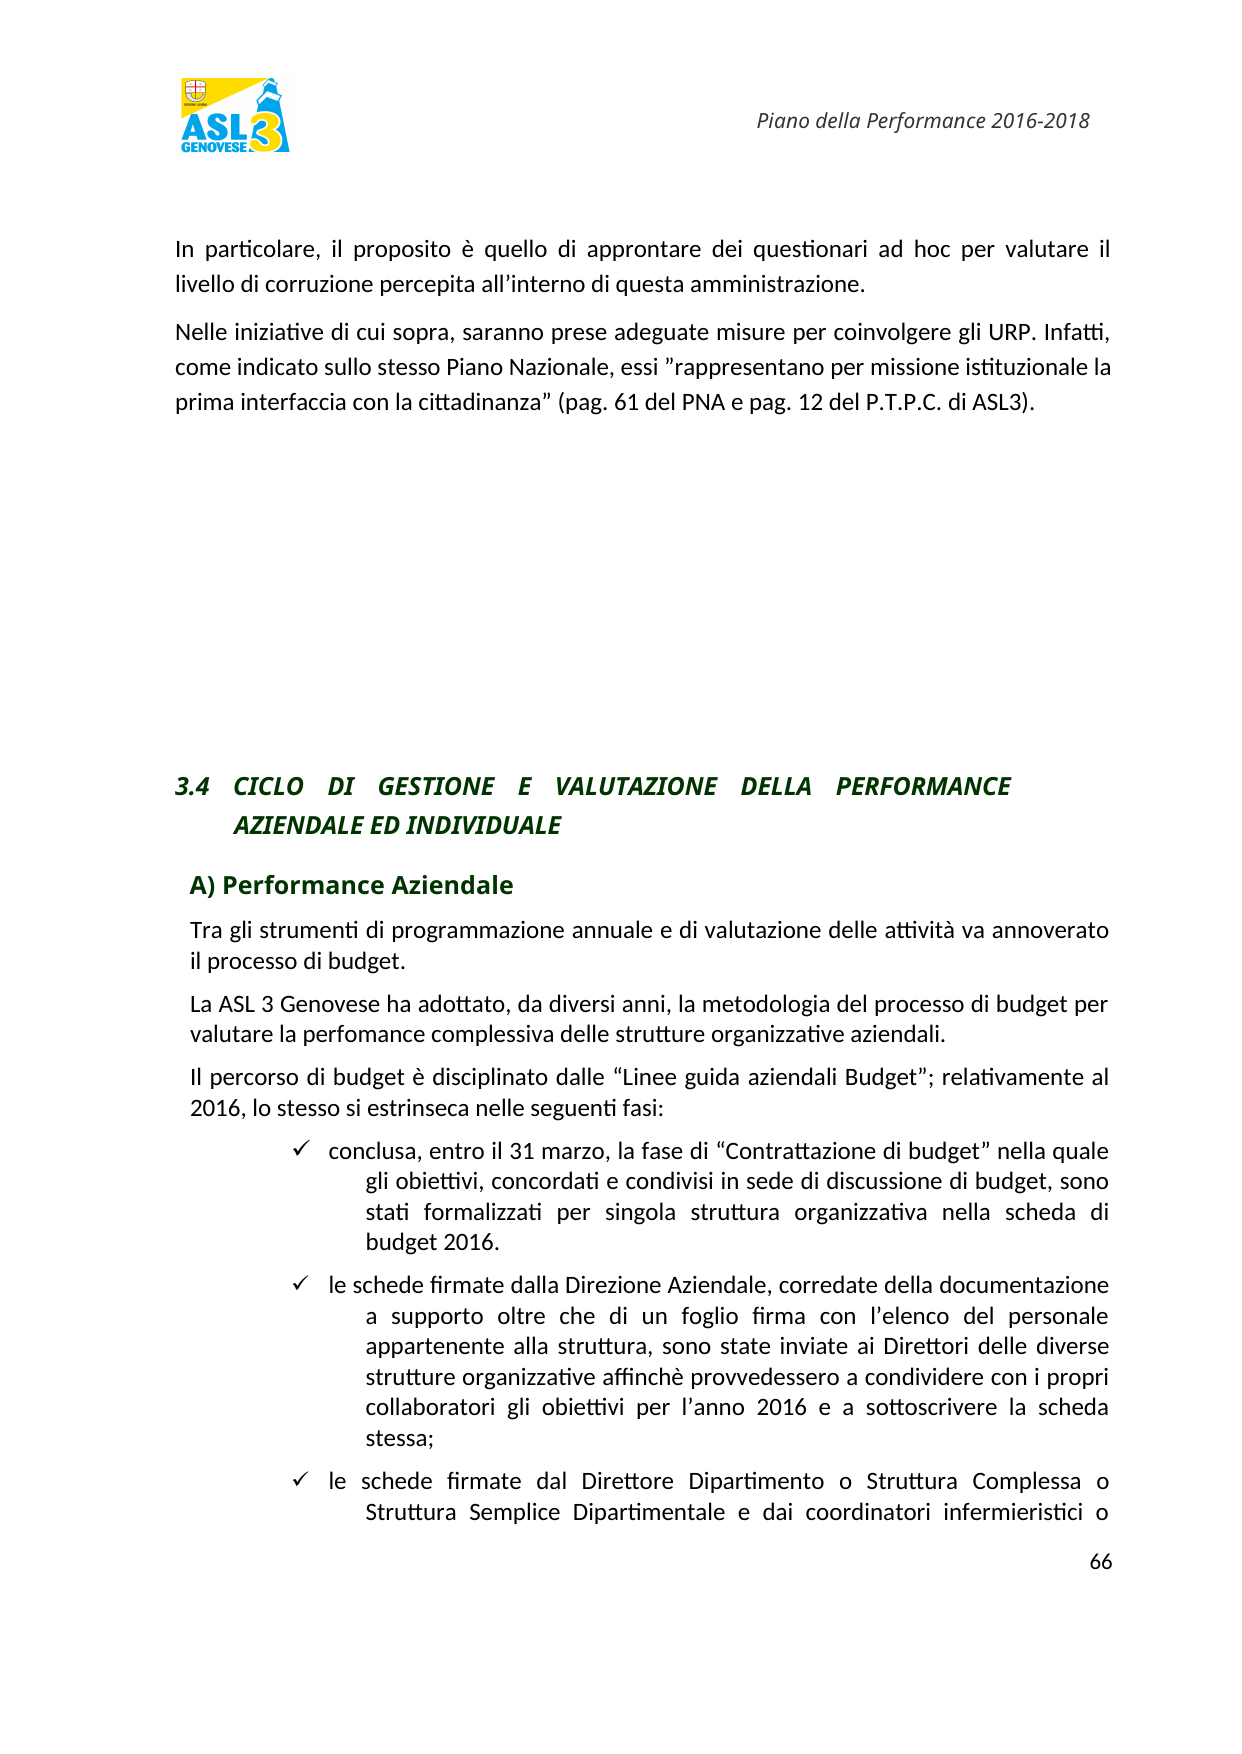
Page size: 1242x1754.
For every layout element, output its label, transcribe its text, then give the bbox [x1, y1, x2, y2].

text La ASL 3 Genovese ha adottato, da diversi anni, la metodologia del processo di budget per valutare la perfomance complessiva delle strutture organizzative aziendali. [190, 988, 1110, 1049]
list le schede firmate dal Direttore Dipartimento o Struttura Complessa o Struttura Semplice Dipartimentale e dai coordinatori infermieristici o [291, 1465, 1110, 1526]
list conclusa, entro il 31 marzo, la fase di “Contrattazione di budget” nella quale gli obiettivi, concordati e condivisi in sede di discussione di budget, sono stati formalizzati per singola struttura organizzativa nella scheda di budget 2016. [291, 1135, 1110, 1257]
list le schede firmate dalla Direzione Aziendale, corredate della documentazione a supporto oltre che di un foglio firma con l’elenco del personale appartenente alla struttura, sono state inviate ai Direttori delle diverse strutture organizzative affinchè provvedessero a condividere con i propri collaboratori gli obiettivi per l’anno 2016 e a sottoscrivere la scheda stessa; [291, 1269, 1110, 1453]
text In particolare, il proposito è quello di approntare dei questionari ad hoc per valutare il livello di corruzione percepita all’interno di questa amministrazione. [175, 233, 1112, 299]
text 3.4 CICLO DI GESTIONE E VALUTAZIONE DELLA PERFORMANCE AZIENDALE ED INDIVIDUALE [175, 768, 1014, 842]
text Nelle iniziative di cui sopra, saranno prese adeguate misure per coinvolgere gli URP. Infatti, come indicato sullo stesso Piano Nazionale, essi ”rappresentano per missione istituzionale la prima interfaccia con la cittadinanza” (pag. 61 del PNA e pag. 12 del P.T.P.C. di ASL3). [175, 316, 1112, 417]
text A) Performance Aziendale [189, 868, 1110, 902]
text Il percorso di budget è disciplinato dalle “Linee guida aziendali Budget”; relativamente al 2016, lo stesso si estrinseca nelle seguenti fasi: [190, 1061, 1110, 1122]
text Tra gli strumenti di programmazione annuale e di valutazione delle attività va annoverato il processo di budget. [190, 914, 1110, 975]
